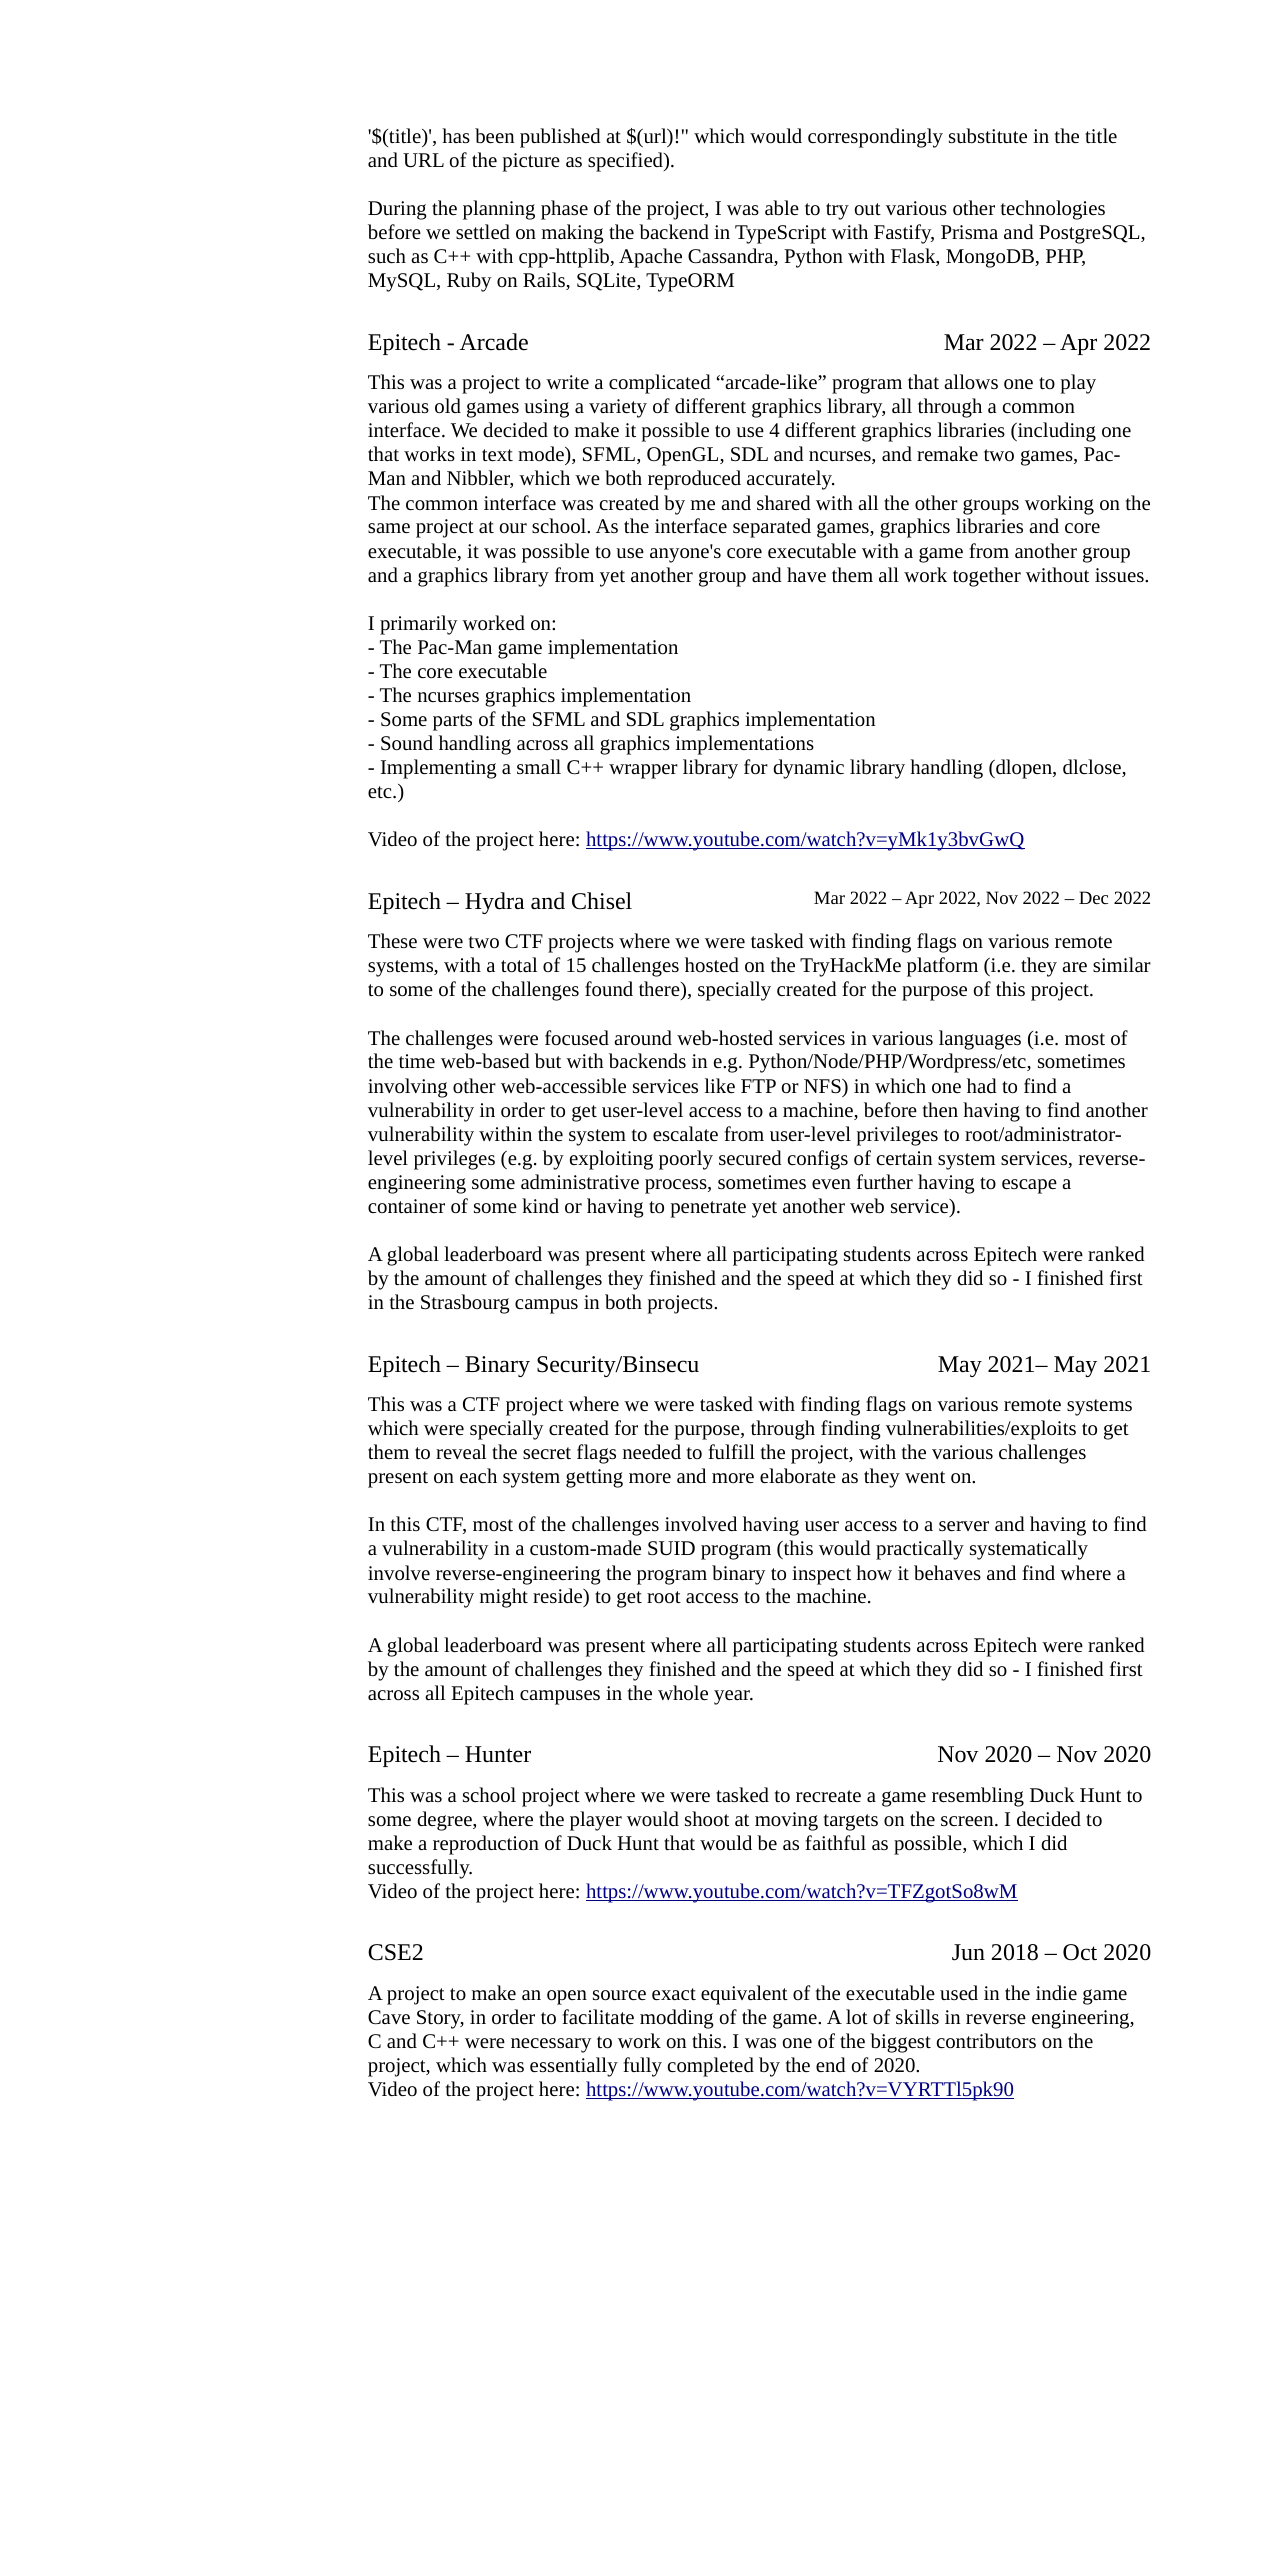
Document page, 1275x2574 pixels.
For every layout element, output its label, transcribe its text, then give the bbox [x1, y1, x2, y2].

table_cell A project to make an open source exact equivalent of the executable used in the indie game Cave Story, in order to facilitate modding of the game. A lot of skills in reverse engineering, C and C++ were necessary to work on this. I was one of the biggest contributors on the project, which was essentially fully completed by the end of 2020. Video of the project here: https://www.youtube.com/watch?v=VYRTTl5pk90 [362, 1975, 1157, 2131]
table_cell This was a CTF project where we were tasked with finding flags on various remote systems which were specially created for the purpose, through finding vulnerabilities/exploits to get them to reveal the secret flags needed to fulfill the project, with the various challenges present on each system getting more and more elaborate as they went on. In this CTF, most of the challenges involved having user access to a server and having to find a vulnerability in a custom-made SUID program (this would practically systematically involve reverse-engineering the program binary to inspect how it behaves and find where a vulnerability might reside) to get root access to the machine. A global leaderboard was present where all participating students across Epitech were ranked by the amount of challenges they finished and the speed at which they did so - I finished first across all Epitech campuses in the whole year. [362, 1386, 1157, 1734]
table_cell CSE2 [362, 1933, 798, 1975]
table_cell These were two CTF projects where we were tasked with finding flags on various remote systems, with a total of 15 challenges hosted on the TryHackMe platform (i.e. they are similar to some of the challenges found there), specially created for the purpose of this project. The challenges were focused around web-hosted services in various languages (i.e. most of the time web-based but with backends in e.g. Python/Node/PHP/Wordpress/etc, sometimes involving other web-accessible services like FTP or NFS) in which one had to find a vulnerability in order to get user-level access to a machine, before then having to find another vulnerability within the system to escalate from user-level privileges to root/administrator-level privileges (e.g. by exploiting poorly secured configs of certain system services, reverse-engineering some administrative process, sometimes even further having to escape a container of some kind or having to penetrate yet another web service). A global leaderboard was present where all participating students across Epitech were ranked by the amount of challenges they finished and the speed at which they did so - I finished first in the Strasbourg campus in both projects. [362, 924, 1157, 1344]
table_cell May 2021– May 2021 [799, 1344, 1157, 1386]
table_cell [118, 322, 362, 364]
table_cell [118, 1777, 362, 1933]
table_cell '$(title)', has been published at $(url)!" which would correspondingly substitute in the title and URL of the picture as specified). During the planning phase of the project, I was able to try out various other technologies before we settled on making the backend in TypeScript with Fastify, Prisma and PostgreSQL, such as C++ with cpp-httplib, Apache Cassandra, Python with Flask, MongoDB, PHP, MySQL, Ruby on Rails, SQLite, TypeORM [362, 118, 1157, 322]
table_cell Epitech – Hunter [362, 1735, 798, 1777]
table_cell Jun 2018 – Oct 2020 [799, 1933, 1157, 1975]
table_cell [118, 924, 362, 1344]
table_cell [118, 1344, 362, 1386]
table_cell [118, 364, 362, 881]
table_cell Mar 2022 – Apr 2022, Nov 2022 – Dec 2022 [799, 881, 1157, 923]
table_cell This was a project to write a complicated “arcade-like” program that allows one to play various old games using a variety of different graphics library, all through a common interface. We decided to make it possible to use 4 different graphics libraries (including one that works in text mode), SFML, OpenGL, SDL and ncurses, and remake two games, Pac-Man and Nibbler, which we both reproduced accurately. The common interface was created by me and shared with all the other groups working on the same project at our school. As the interface separated games, graphics libraries and core executable, it was possible to use anyone's core executable with a game from another group and a graphics library from yet another group and have them all work together without issues. I primarily worked on: - The Pac-Man game implementation - The core executable - The ncurses graphics implementation - Some parts of the SFML and SDL graphics implementation - Sound handling across all graphics implementations - Implementing a small C++ wrapper library for dynamic library handling (dlopen, dlclose, etc.) Video of the project here: https://www.youtube.com/watch?v=yMk1y3bvGwQ [362, 364, 1157, 881]
table_cell Epitech – Hydra and Chisel [362, 881, 798, 923]
table_cell [118, 1386, 362, 1734]
table_cell [118, 881, 362, 923]
table_cell [118, 1933, 362, 1975]
table_cell This was a school project where we were tasked to recreate a game resembling Duck Hunt to some degree, where the player would shoot at moving targets on the screen. I decided to make a reproduction of Duck Hunt that would be as faithful as possible, which I did successfully. Video of the project here: https://www.youtube.com/watch?v=TFZgotSo8wM [362, 1777, 1157, 1933]
table_cell Mar 2022 – Apr 2022 [799, 322, 1157, 364]
table_cell Nov 2020 – Nov 2020 [799, 1735, 1157, 1777]
table_cell Epitech – Binary Security/Binsecu [362, 1344, 798, 1386]
table_cell [118, 1975, 362, 2131]
table_cell Epitech - Arcade [362, 322, 798, 364]
table_cell [118, 1735, 362, 1777]
table_cell [118, 118, 362, 322]
